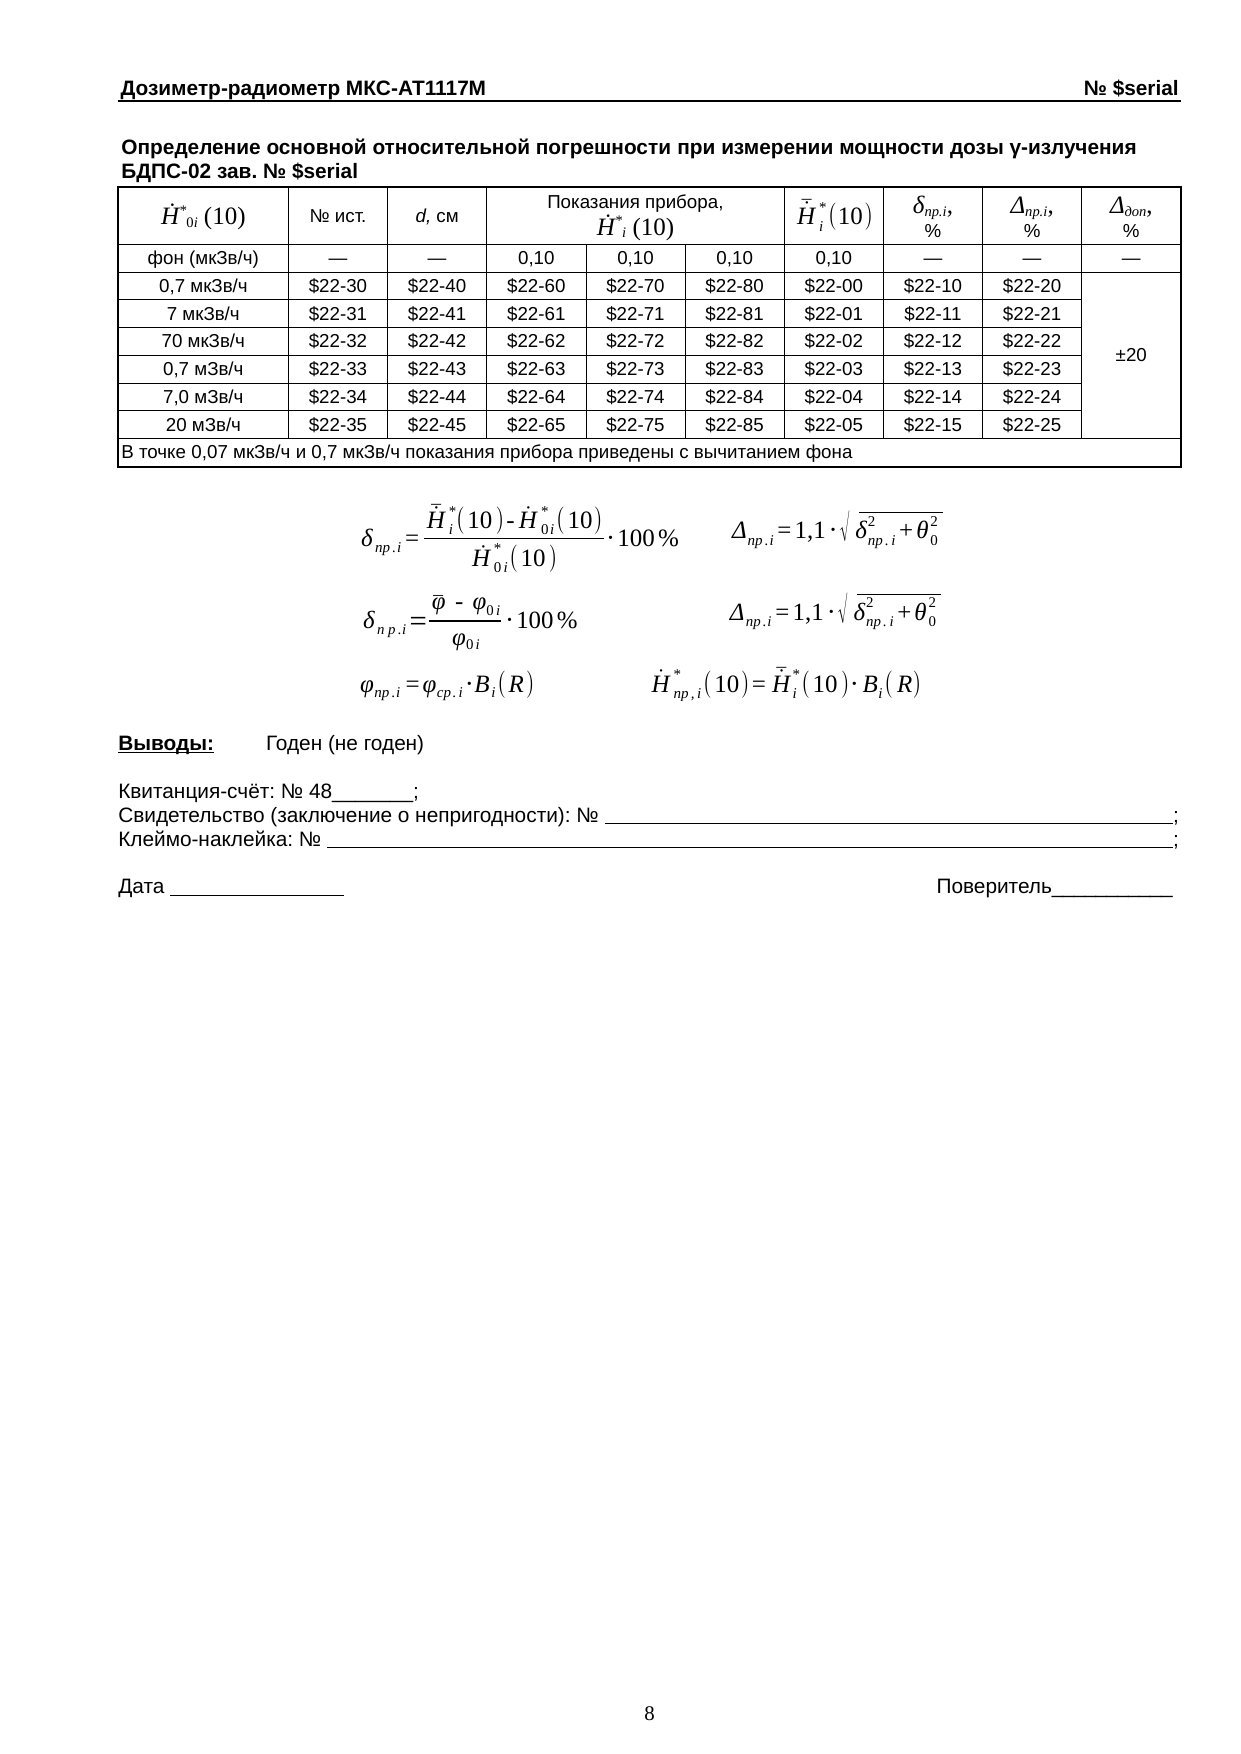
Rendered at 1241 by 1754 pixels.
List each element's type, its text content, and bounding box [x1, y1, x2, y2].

table_cell — [388, 245, 486, 272]
table_cell $22-32 [289, 328, 387, 355]
table_cell $22-31 [289, 300, 387, 327]
table_cell 20 мЗв/ч [119, 411, 288, 438]
table_cell $22-33 [289, 356, 387, 382]
table_cell 0,10 [686, 245, 784, 272]
table_cell $22-01 [785, 300, 883, 327]
text Дата Поверитель [118, 874, 1181, 898]
text Квитанция-счёт: № 48_______; [118, 778, 1181, 802]
table_cell d, см [388, 188, 486, 244]
table_cell $22-82 [686, 328, 784, 355]
table_cell — [884, 245, 982, 272]
table_cell $22-05 [785, 411, 883, 438]
table_cell 0,10 [785, 245, 883, 272]
table_cell 0,7 мкЗв/ч [119, 273, 288, 299]
table_cell Ḣ*0i (10) [119, 188, 288, 244]
table_cell $22-81 [686, 300, 784, 327]
table_cell $22-11 [884, 300, 982, 327]
table_cell $22-21 [983, 300, 1081, 327]
table_cell $22-13 [884, 356, 982, 382]
table_cell $22-62 [487, 328, 586, 355]
table_cell фон (мкЗв/ч) [119, 245, 288, 272]
table_cell № ист. [289, 188, 387, 244]
table_header [118, 582, 1181, 660]
table_cell $22-64 [487, 384, 586, 410]
table_cell ±20 [1082, 273, 1180, 438]
table_cell $22-73 [587, 356, 685, 382]
table_cell [785, 188, 883, 244]
text Выводы: Годен (не годен) [118, 731, 1181, 754]
table_cell $22-04 [785, 384, 883, 410]
table_cell $22-41 [388, 300, 486, 327]
table_cell — [289, 245, 387, 272]
table_cell $22-35 [289, 411, 387, 438]
table_cell $22-43 [388, 356, 486, 382]
table_cell $22-14 [884, 384, 982, 410]
text Клеймо-наклейка: № ; [118, 826, 1181, 850]
table_cell $22-71 [587, 300, 685, 327]
table_cell $22-60 [487, 273, 586, 299]
table_cell 0,10 [587, 245, 685, 272]
table_cell $22-63 [487, 356, 586, 382]
table_cell $22-34 [289, 384, 387, 410]
table_cell $22-85 [686, 411, 784, 438]
table_cell $22-72 [587, 328, 685, 355]
table_cell δпр.i, % [884, 188, 982, 244]
table_cell Δдоп, % [1082, 188, 1180, 244]
table_header [118, 660, 1181, 707]
table_cell $22-40 [388, 273, 486, 299]
table_cell 0,7 мЗв/ч [119, 356, 288, 382]
table_cell $22-84 [686, 384, 784, 410]
table_cell $22-22 [983, 328, 1081, 355]
table_cell 7,0 мЗв/ч [119, 384, 288, 410]
table_cell Показания прибора, Ḣ*i (10) [487, 188, 784, 244]
table_cell 70 мкЗв/ч [119, 328, 288, 355]
table_cell Δпр.i, % [983, 188, 1081, 244]
text Свидетельство (заключение о непригодности): № ; [118, 802, 1181, 826]
table_cell — [1082, 245, 1180, 272]
table_header [118, 496, 1181, 582]
table_cell $22-00 [785, 273, 883, 299]
table_cell — [983, 245, 1081, 272]
table_cell $22-74 [587, 384, 685, 410]
table_cell $22-03 [785, 356, 883, 382]
table_cell $22-80 [686, 273, 784, 299]
table_cell $22-20 [983, 273, 1081, 299]
table_cell $22-10 [884, 273, 982, 299]
table_cell $22-65 [487, 411, 586, 438]
table_cell $22-75 [587, 411, 685, 438]
table_cell 7 мкЗв/ч [119, 300, 288, 327]
table_cell $22-83 [686, 356, 784, 382]
table_cell $22-24 [983, 384, 1081, 410]
table_cell $22-44 [388, 384, 486, 410]
table_cell $22-25 [983, 411, 1081, 438]
table_cell $22-42 [388, 328, 486, 355]
table_cell $22-61 [487, 300, 586, 327]
table_cell 0,10 [487, 245, 586, 272]
table_cell $22-12 [884, 328, 982, 355]
table_cell $22-23 [983, 356, 1081, 382]
table_cell В точке 0,07 мкЗв/ч и 0,7 мкЗв/ч показания прибора приведены с вычитанием фона [119, 439, 1180, 466]
table_header Определение основной относительной погрешности при измерении мощности дозы γ-излучения БДПС-02 зав. № $serial [118, 132, 1181, 186]
table_cell $22-15 [884, 411, 982, 438]
table_cell $22-30 [289, 273, 387, 299]
table_cell $22-70 [587, 273, 685, 299]
table_cell $22-45 [388, 411, 486, 438]
table_cell $22-02 [785, 328, 883, 355]
